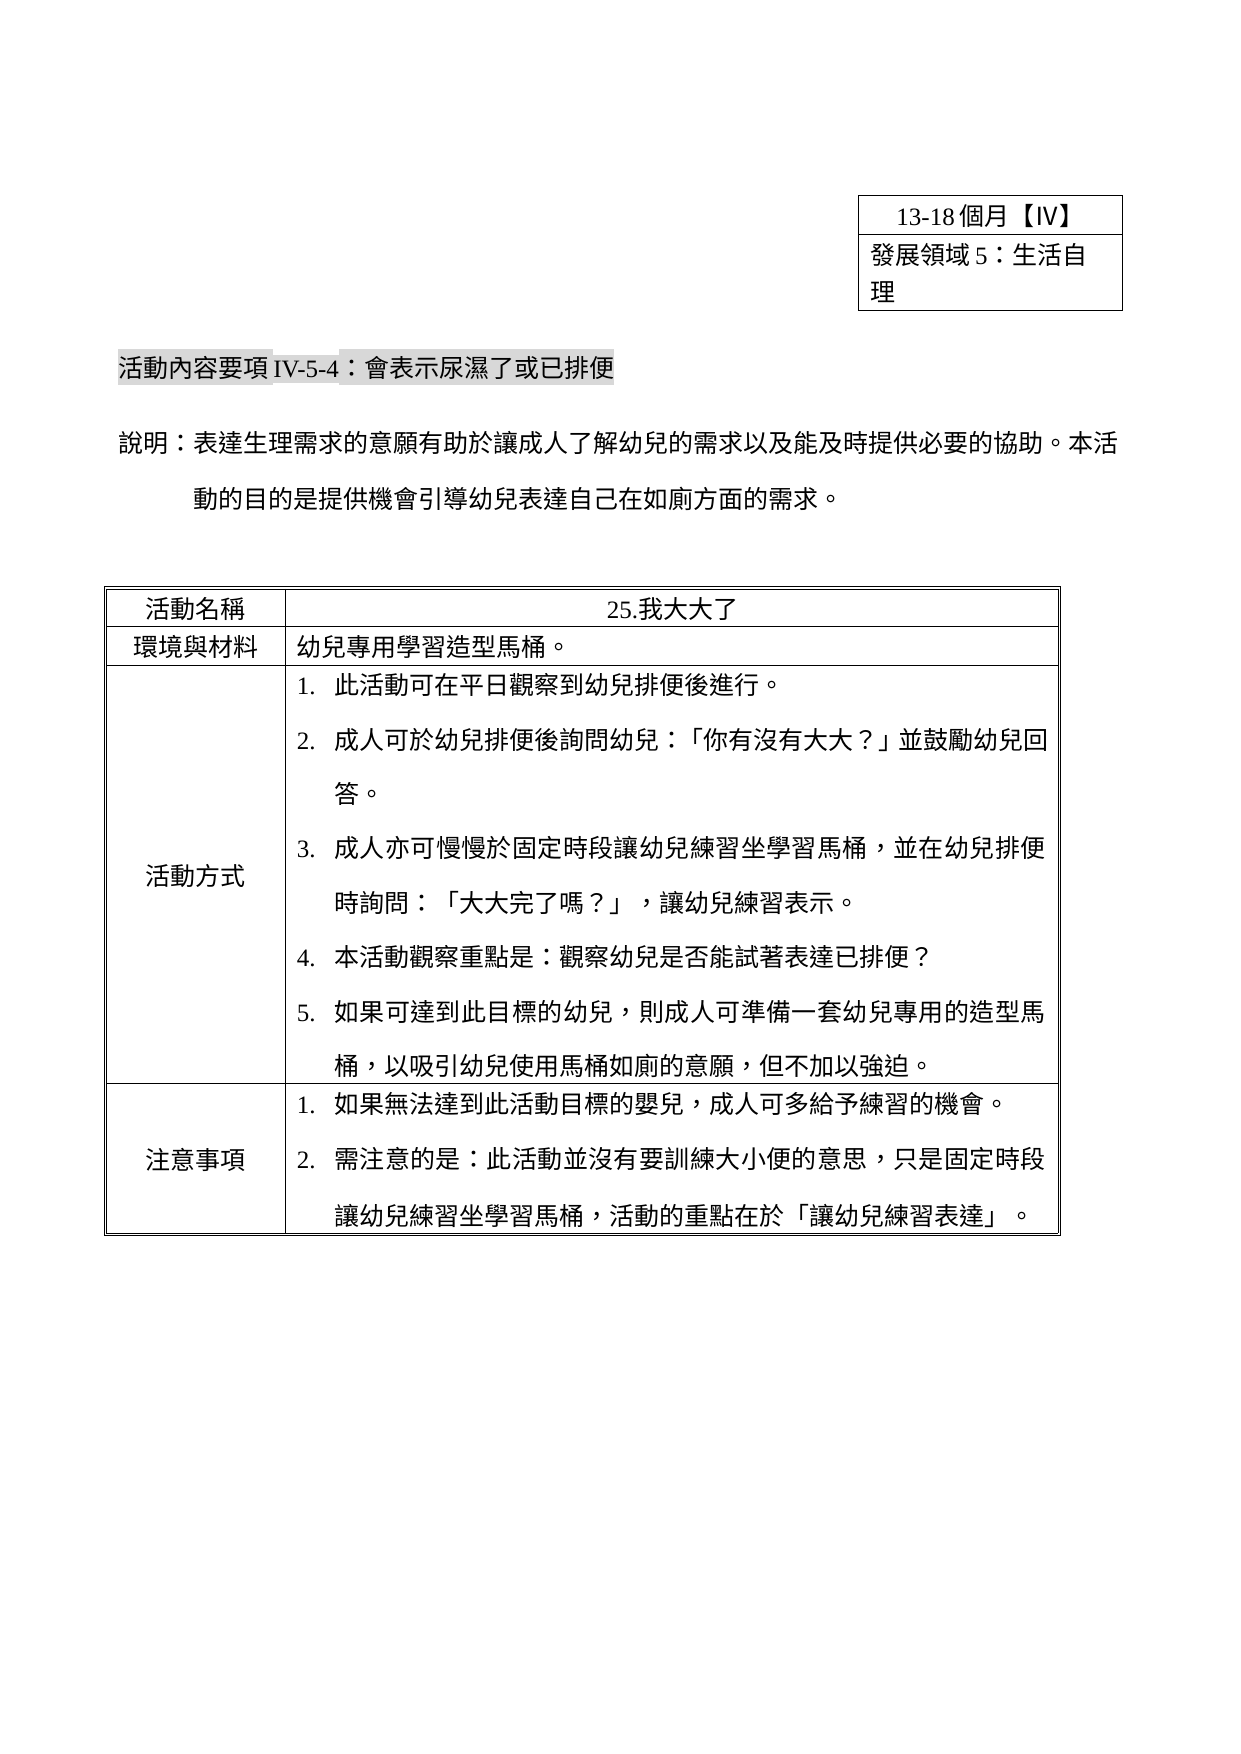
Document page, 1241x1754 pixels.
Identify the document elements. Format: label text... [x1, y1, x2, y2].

table_cell 幼兒專用學習造型馬桶。 [286, 627, 1058, 665]
table_header 活動名稱 [107, 590, 285, 626]
table_cell 此活動可在平日觀察到幼兒排便後進行。 成人可於幼兒排便後詢問幼兒：「你有沒有大大？」並鼓勵幼兒回答。 成人亦可慢慢於固定時段讓幼兒練習坐學習馬桶，並在幼兒排便時詢問：「大大完了嗎？」，讓幼兒練習表示。 本活動觀察重點是：觀察幼兒是否能試著表達已排便？ 如果可達到此目標的幼兒，則成人可準備一套幼兒專用的造型馬桶，以吸引幼兒使用馬桶如廁的意願，但不加以強迫。 [286, 666, 1058, 1083]
table_cell 活動方式 [107, 666, 285, 1083]
table_header 13-18個月【Ⅳ】 [859, 196, 1122, 233]
table_header 25.我大大了 [286, 590, 1058, 626]
text 說明：表達生理需求的意願有助於讓成人了解幼兒的需求以及能及時提供必要的協助。本活動的目的是提供機會引導幼兒表達自己在如廁方面的需求。 [118, 423, 1122, 517]
text 活動內容要項IV-5-4：會表示尿濕了或已排便 [118, 348, 1122, 386]
table_cell 環境與材料 [107, 627, 285, 665]
table_cell 如果無法達到此活動目標的嬰兒，成人可多給予練習的機會。 需注意的是：此活動並沒有要訓練大小便的意思，只是固定時段讓幼兒練習坐學習馬桶，活動的重點在於「讓幼兒練習表達」。 [286, 1084, 1058, 1233]
table_cell 發展領域5：生活自理 [859, 235, 1122, 309]
table_cell 注意事項 [107, 1084, 285, 1233]
